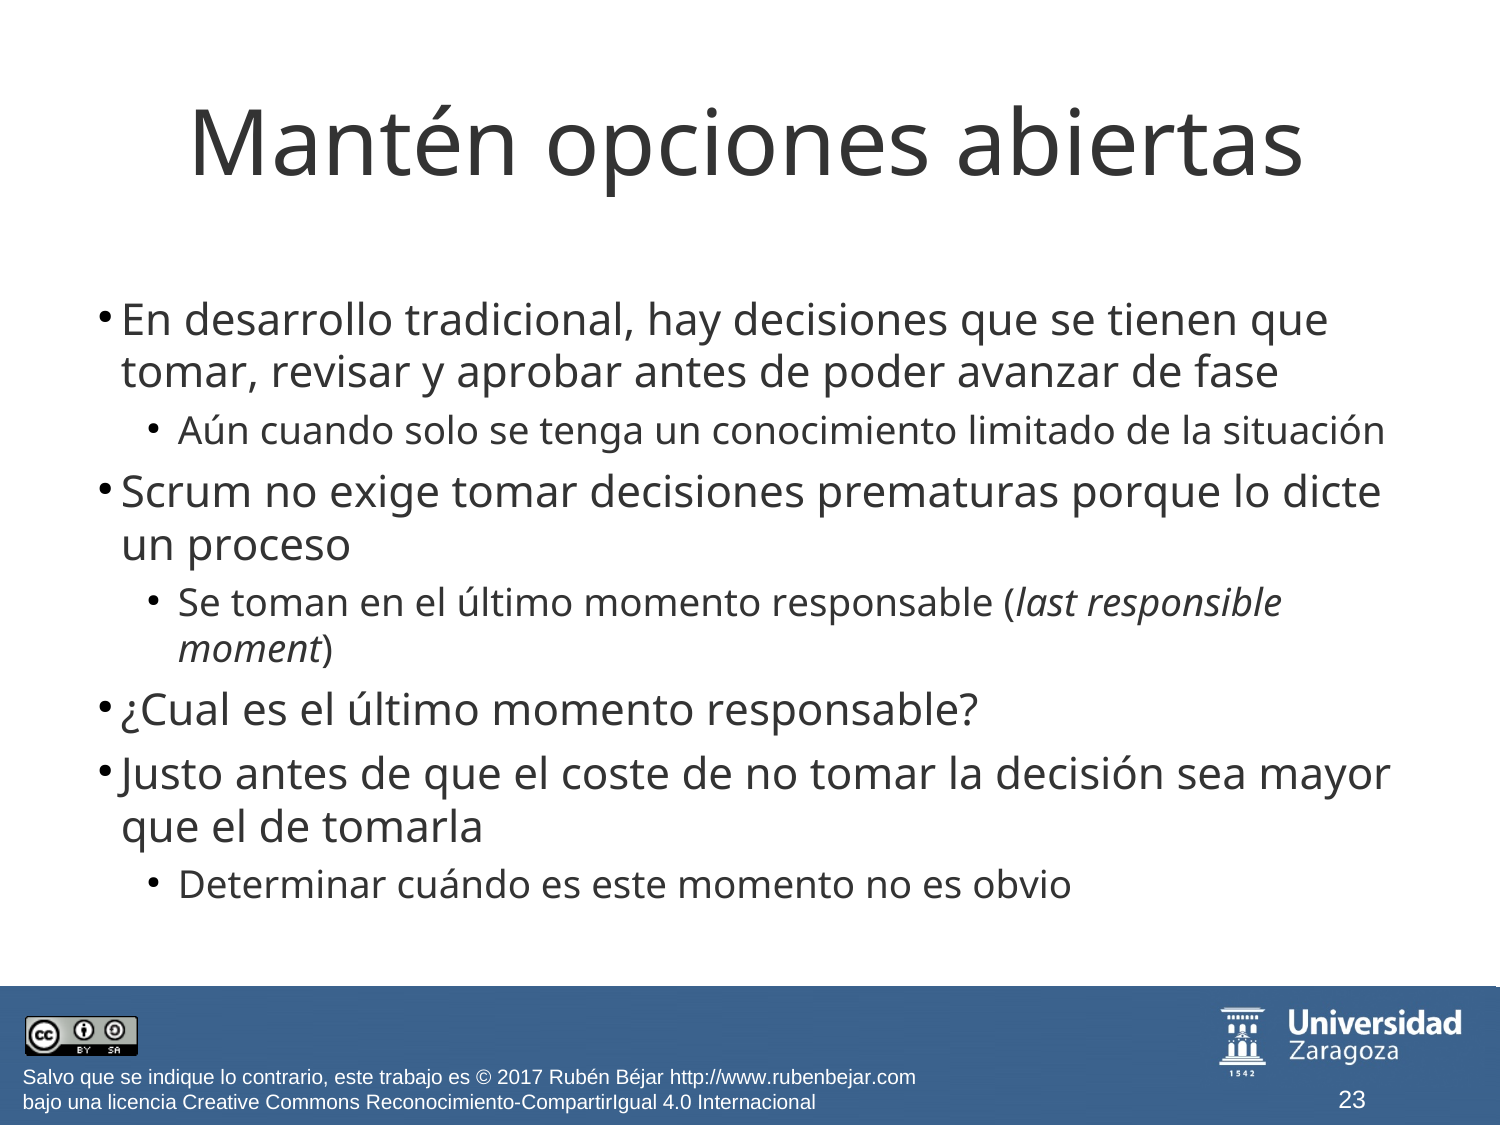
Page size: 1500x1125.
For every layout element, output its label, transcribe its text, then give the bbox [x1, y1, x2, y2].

list En desarrollo tradicional, hay decisiones que se tienen que tomar, revisar y aprobar antes de poder avanzar de fase Aún cuando solo se tenga un conocimiento limitado de la situación Scrum no exige tomar decisiones prematuras porque lo dicte un proceso Se toman en el último momento responsable (last responsible moment) ¿Cual es el último momento responsable? Justo antes de que el coste de no tomar la decisión sea mayor que el de tomarla Determinar cuándo es este momento no es obvio [82, 283, 1418, 957]
picture [0, 986, 1500, 1125]
title Mantén opciones abiertas [74, 21, 1420, 257]
